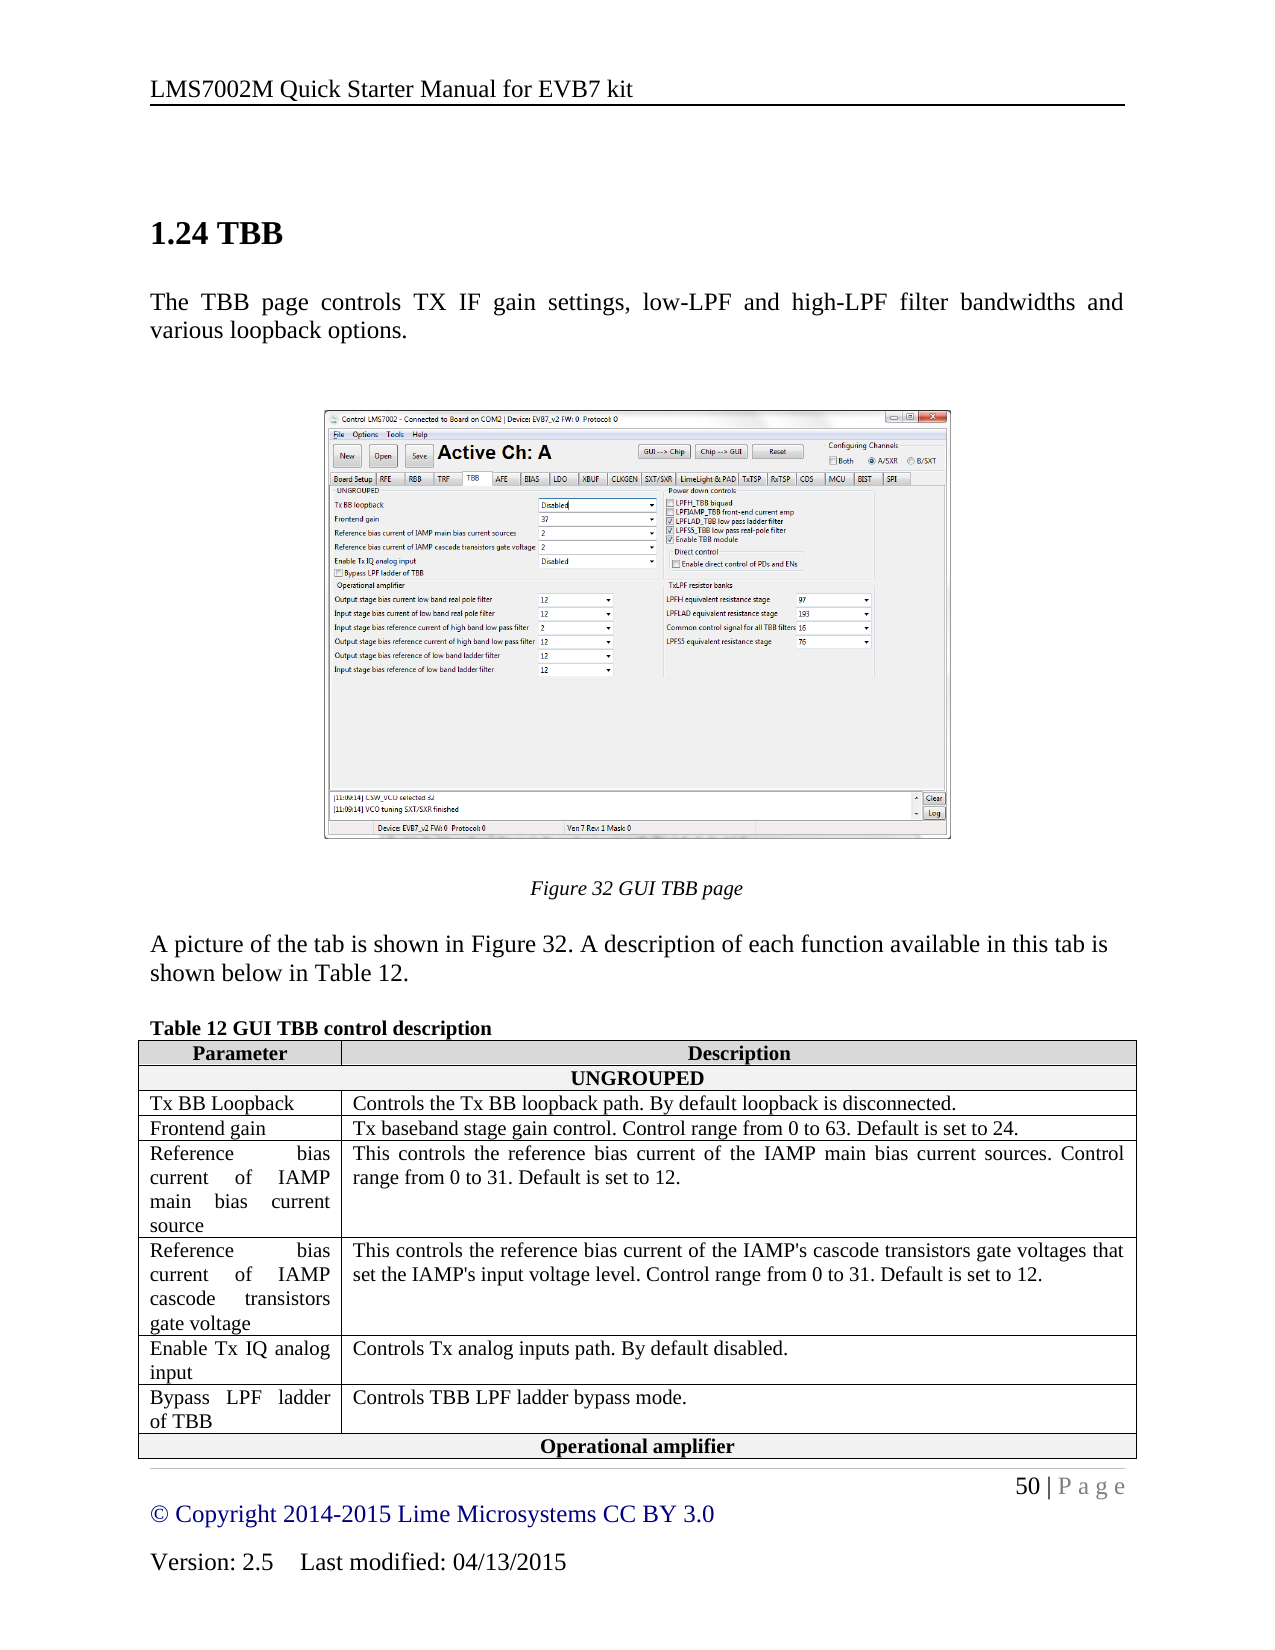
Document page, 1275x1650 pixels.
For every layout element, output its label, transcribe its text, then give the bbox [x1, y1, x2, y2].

table_cell Reference bias current of IAMP main bias current source [139, 1141, 341, 1237]
table_cell UNGROUPED [139, 1066, 1136, 1090]
table_cell Controls TBB LPF ladder bypass mode. [342, 1385, 1136, 1433]
table_cell Controls Tx analog inputs path. By default disabled. [342, 1336, 1136, 1384]
table_cell Frontend gain [139, 1116, 341, 1140]
table_header Parameter [139, 1041, 341, 1064]
table_header Description [342, 1041, 1136, 1064]
table_cell Reference bias current of IAMP cascode transistors gate voltage [139, 1238, 341, 1334]
picture [324, 410, 951, 839]
table_cell Controls the Tx BB loopback path. By default loopback is disconnected. [342, 1091, 1136, 1115]
table_cell Operational amplifier [139, 1434, 1136, 1458]
table_cell This controls the reference bias current of the IAMP main bias current sources. Control range from 0 to 31. Default is set to 12. [342, 1141, 1136, 1237]
table_cell Bypass LPF ladder of TBB [139, 1385, 341, 1433]
text A picture of the tab is shown in Figure 32. A description of each function available in this tab is shown below in Table 12. [150, 929, 1125, 987]
table_cell Tx BB Loopback [139, 1091, 341, 1115]
table_cell Enable Tx IQ analog input [139, 1336, 341, 1384]
text Table 12 GUI TBB control description [150, 1015, 1125, 1039]
table_cell Tx baseband stage gain control. Control range from 0 to 63. Default is set to 24. [342, 1116, 1136, 1140]
text The TBB page controls TX IF gain settings, low-LPF and high-LPF filter bandwidths and various loopback options. [150, 287, 1125, 344]
table_cell This controls the reference bias current of the IAMP's cascode transistors gate voltages that set the IAMP's input voltage level. Control range from 0 to 31. Default is set to 12. [342, 1238, 1136, 1334]
text Figure 32 GUI TBB page [150, 876, 1125, 900]
subtitle TBB [150, 213, 1125, 252]
